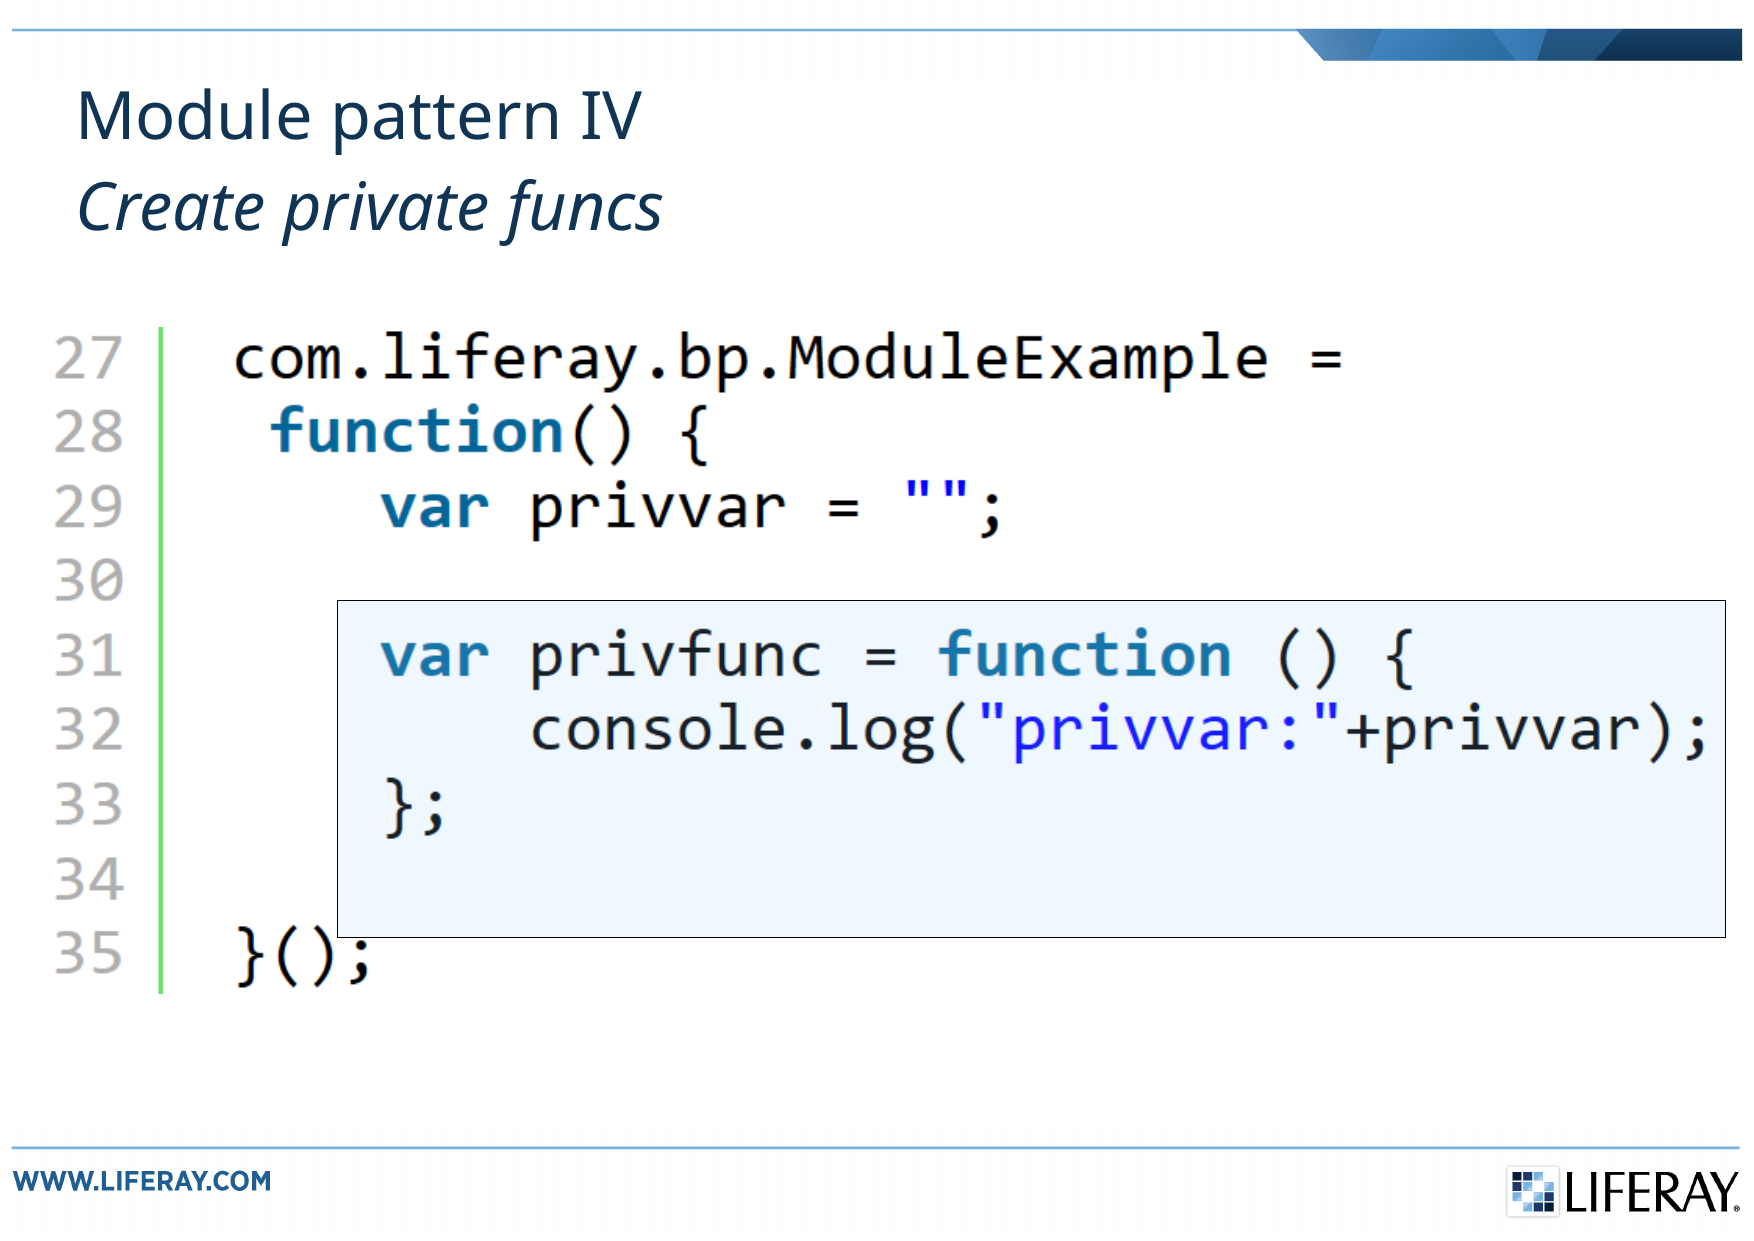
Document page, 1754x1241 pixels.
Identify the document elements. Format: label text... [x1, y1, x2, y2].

title Module pattern IV Create private funcs [75, 55, 1651, 263]
picture [10, 1124, 1741, 1234]
picture [12, 0, 1743, 84]
picture [29, 327, 1717, 994]
text_box [337, 600, 1726, 938]
